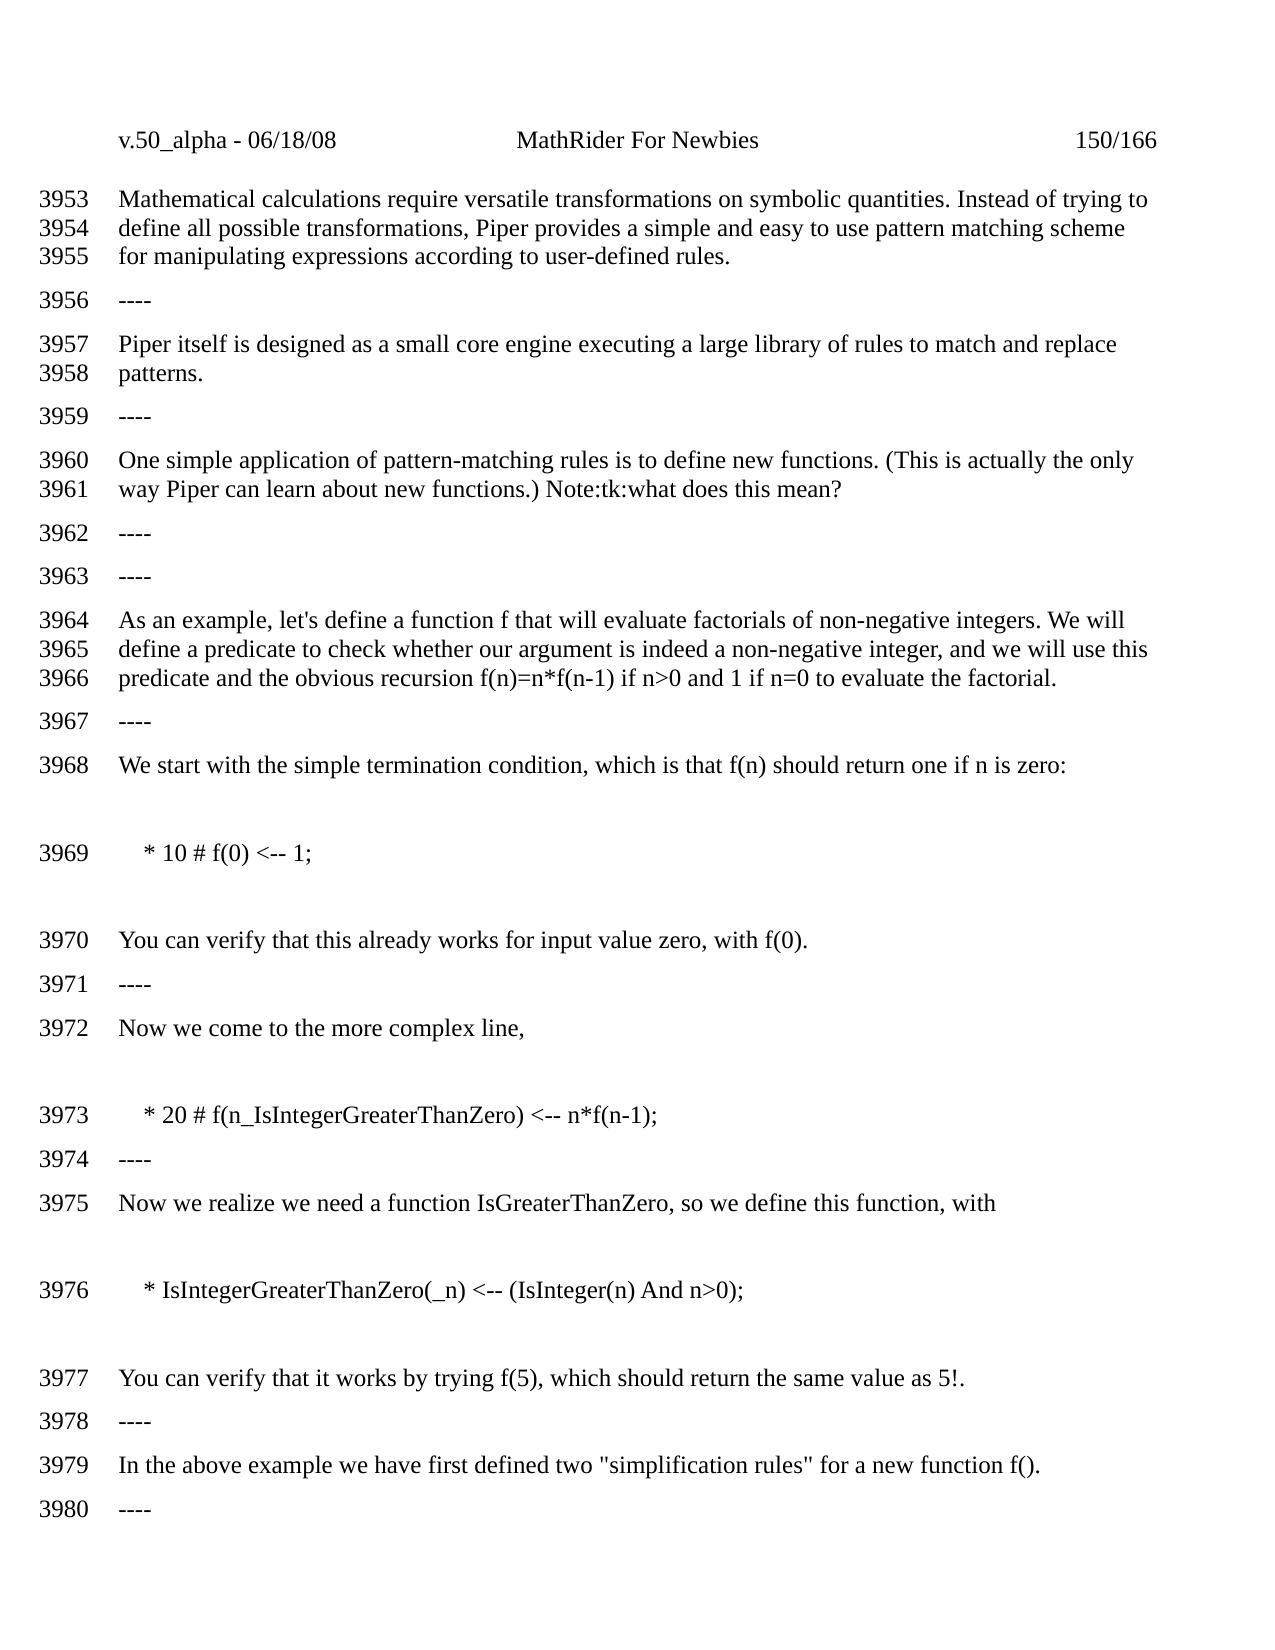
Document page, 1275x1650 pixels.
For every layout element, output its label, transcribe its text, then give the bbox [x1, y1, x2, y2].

text Piper itself is designed as a small core engine executing a large library of rules to match and replace patterns. [118, 329, 1157, 386]
text Mathematical calculations require versatile transformations on symbolic quantities. Instead of trying to define all possible transformations, Piper provides a simple and easy to use pattern matching scheme for manipulating expressions according to user-defined rules. [118, 184, 1157, 270]
text ---- [118, 1406, 1157, 1435]
text In the above example we have first defined two "simplification rules" for a new function f(). [118, 1450, 1157, 1479]
text * 20 # f(n_IsIntegerGreaterThanZero) <-- n*f(n-1); [118, 1100, 1157, 1129]
text You can verify that this already works for input value zero, with f(0). [118, 925, 1157, 954]
text Now we realize we need a function IsGreaterThanZero, so we define this function, with [118, 1188, 1157, 1216]
text One simple application of pattern-matching rules is to define new functions. (This is actually the only way Piper can learn about new functions.) Note:tk:what does this mean? [118, 445, 1157, 503]
text ---- [118, 285, 1157, 314]
text ---- [118, 969, 1157, 998]
text ---- [118, 1144, 1157, 1173]
text ---- [118, 706, 1157, 735]
text ---- [118, 401, 1157, 430]
text We start with the simple termination condition, which is that f(n) should return one if n is zero: [118, 750, 1157, 779]
text As an example, let's define a function f that will evaluate factorials of non-negative integers. We will define a predicate to check whether our argument is indeed a non-negative integer, and we will use this predicate and the obvious recursion f(n)=n*f(n-1) if n>0 and 1 if n=0 to evaluate the factorial. [118, 605, 1157, 691]
text You can verify that it works by trying f(5), which should return the same value as 5!. [118, 1363, 1157, 1391]
text ---- [118, 518, 1157, 546]
text ---- [118, 561, 1157, 590]
text * IsIntegerGreaterThanZero(_n) <-- (IsInteger(n) And n>0); [118, 1275, 1157, 1304]
text ---- [118, 1494, 1157, 1523]
text * 10 # f(0) <-- 1; [118, 838, 1157, 866]
text Now we come to the more complex line, [118, 1013, 1157, 1041]
